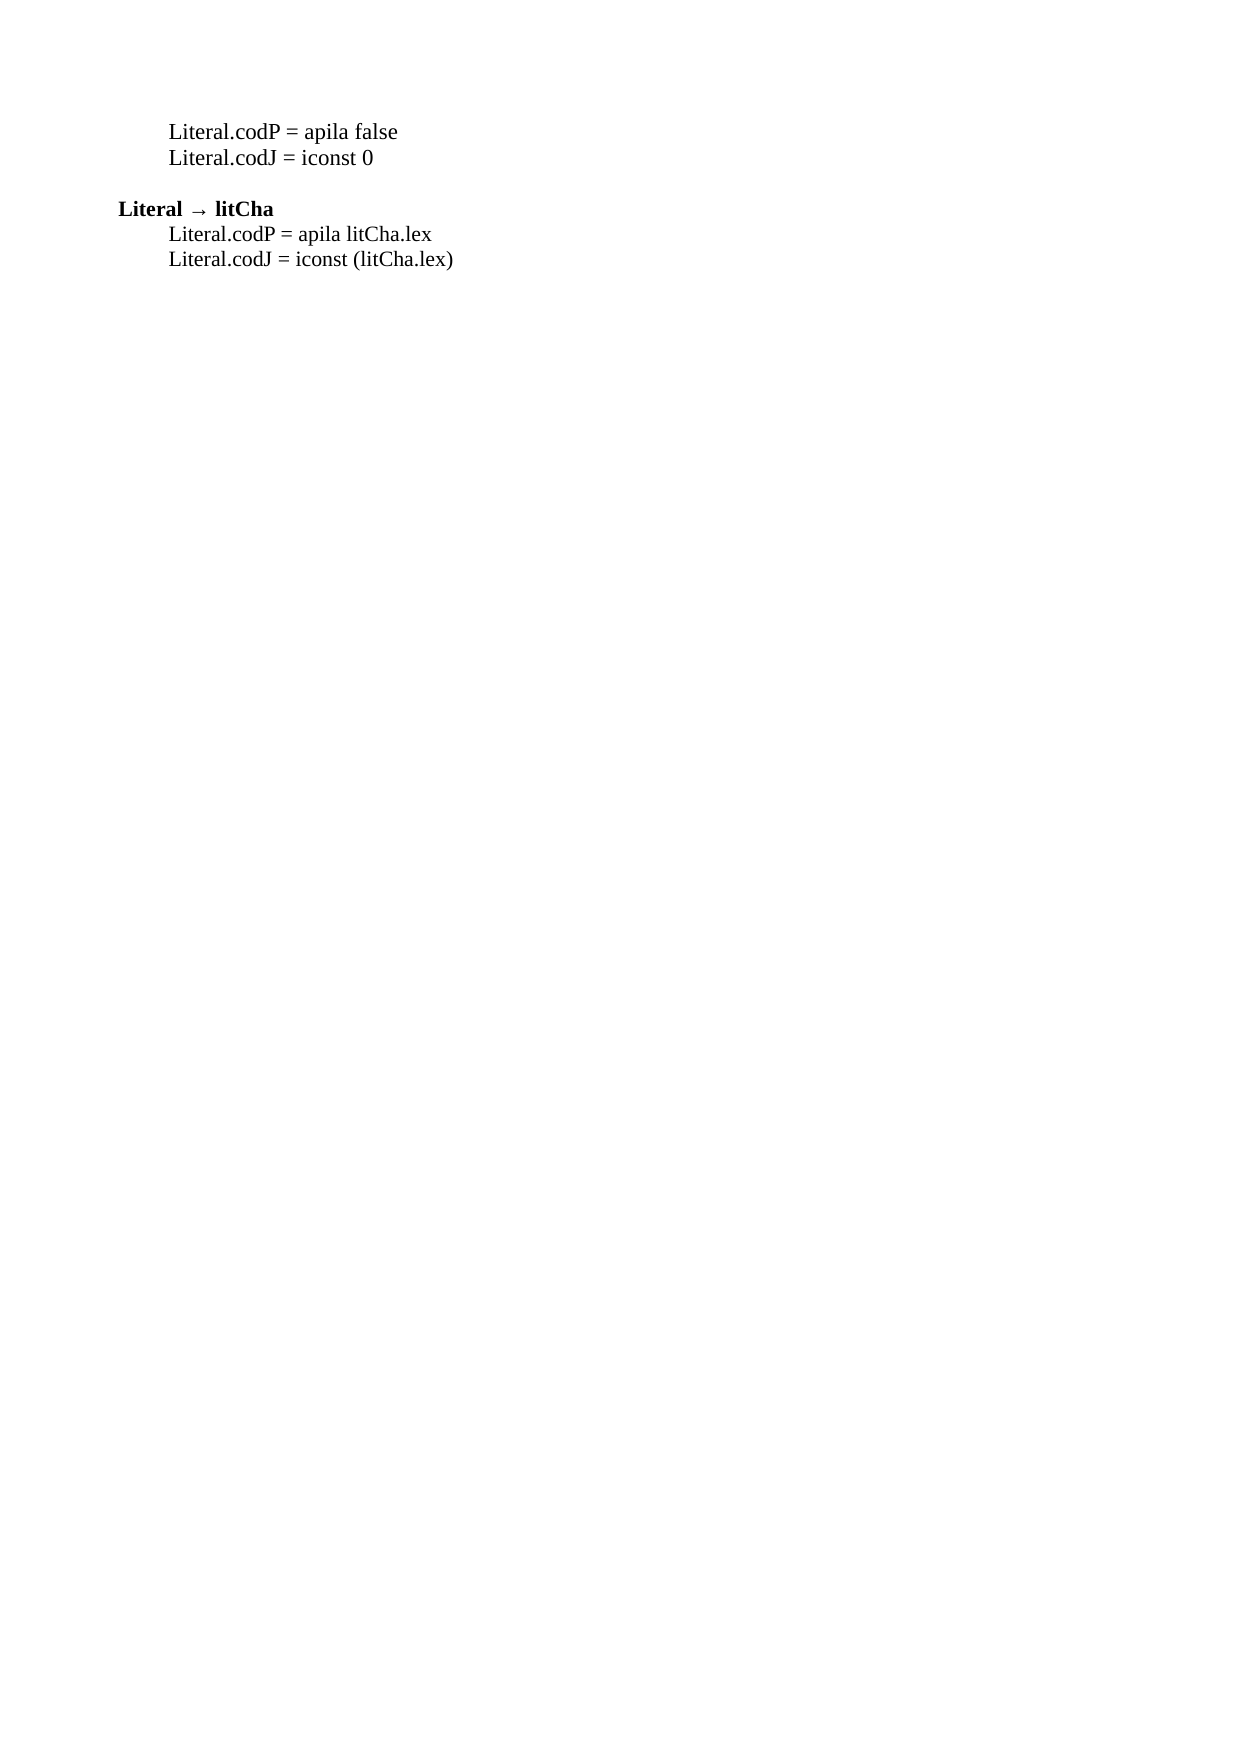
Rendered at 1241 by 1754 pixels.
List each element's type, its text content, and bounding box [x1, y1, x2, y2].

text Literal.codJ = iconst (litCha.lex) [118, 246, 1122, 272]
text Literal → litCha [118, 196, 1122, 221]
text Literal.codJ = iconst 0 [118, 144, 1122, 171]
text Literal.codP = apila false [118, 118, 1122, 144]
text Literal.codP = apila litCha.lex [118, 221, 1122, 246]
